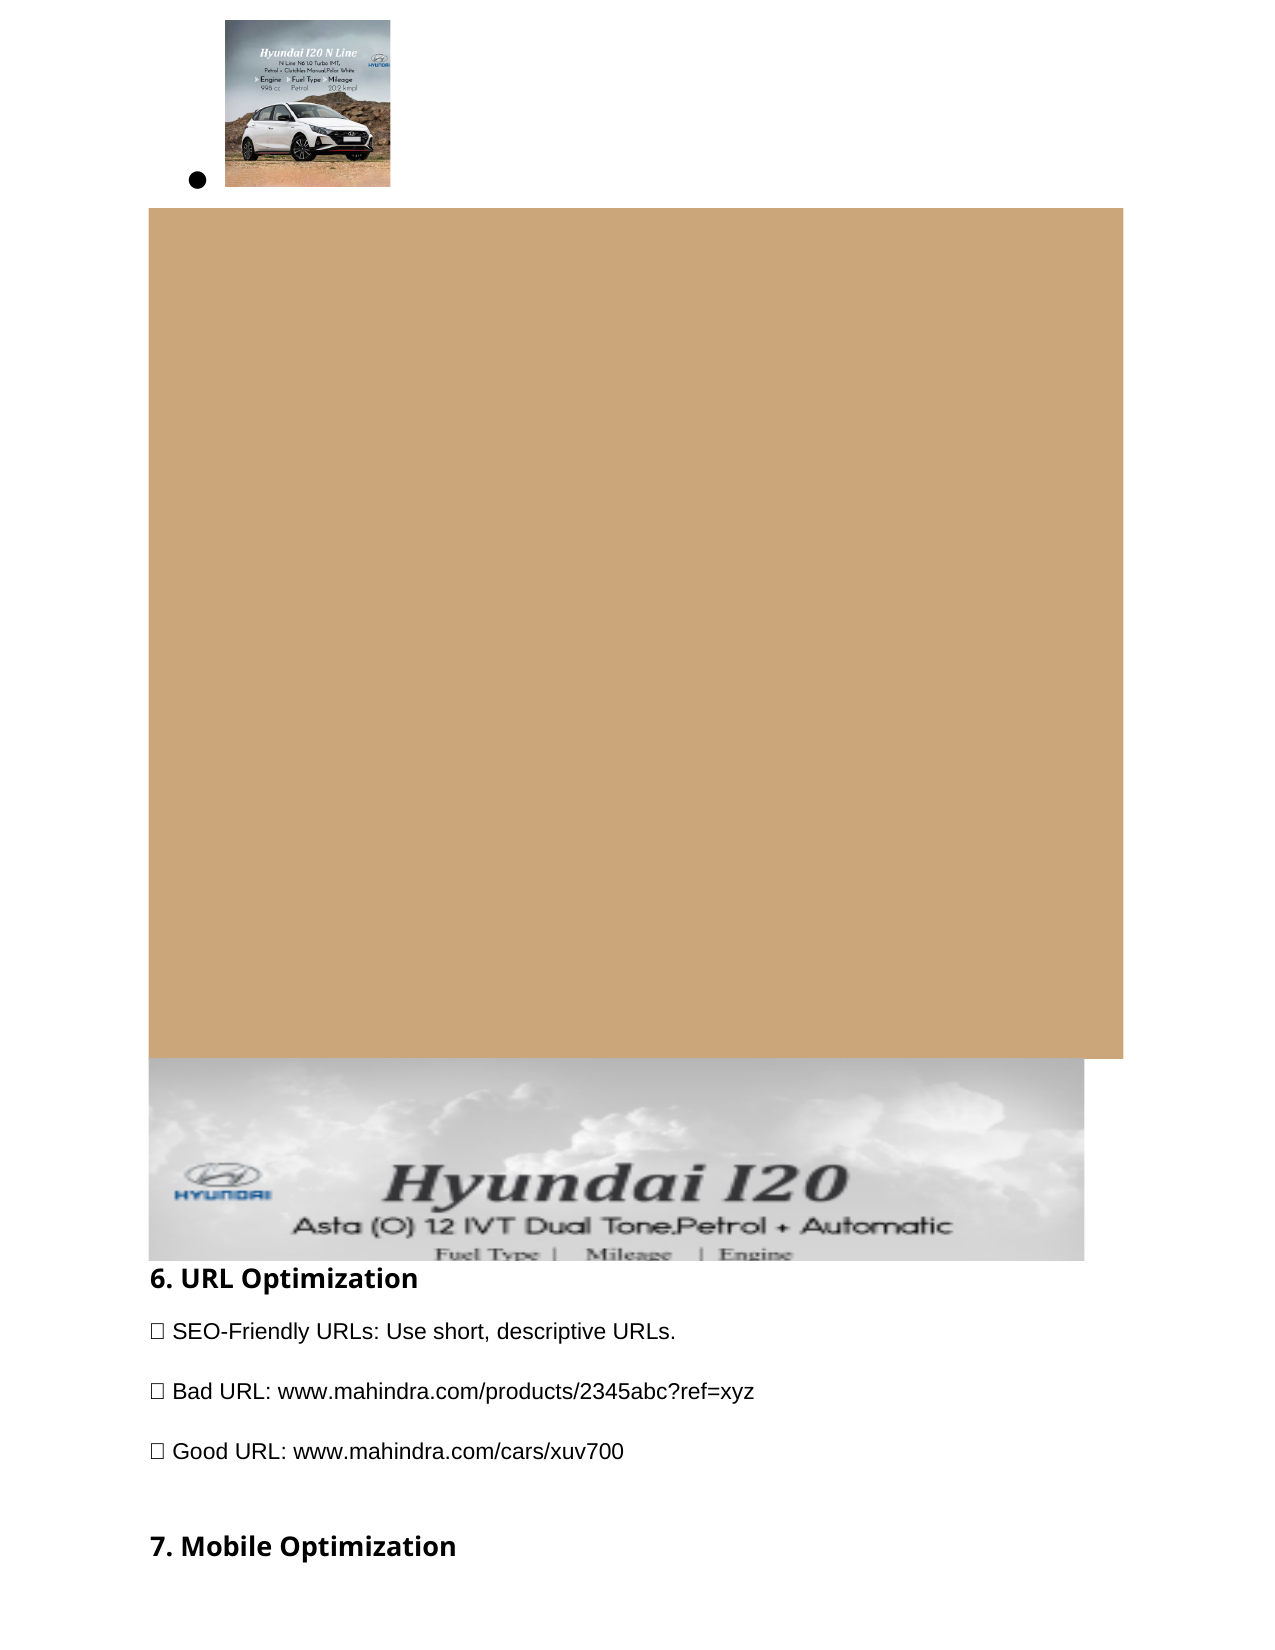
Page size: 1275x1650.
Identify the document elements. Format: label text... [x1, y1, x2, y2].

picture [148, 208, 1124, 1261]
text ❌ Bad URL: www.mahindra.com/products/2345abc?ref=xyz [148, 1378, 1125, 1404]
subtitle 6. URL Optimization [150, 1261, 939, 1297]
subtitle 7. Mobile Optimization [150, 1528, 939, 1565]
text ✅ SEO-Friendly URLs: Use short, descriptive URLs. [148, 1318, 1125, 1344]
picture [225, 20, 391, 187]
text ✅ Good URL: www.mahindra.com/cars/xuv700 [148, 1438, 1125, 1465]
